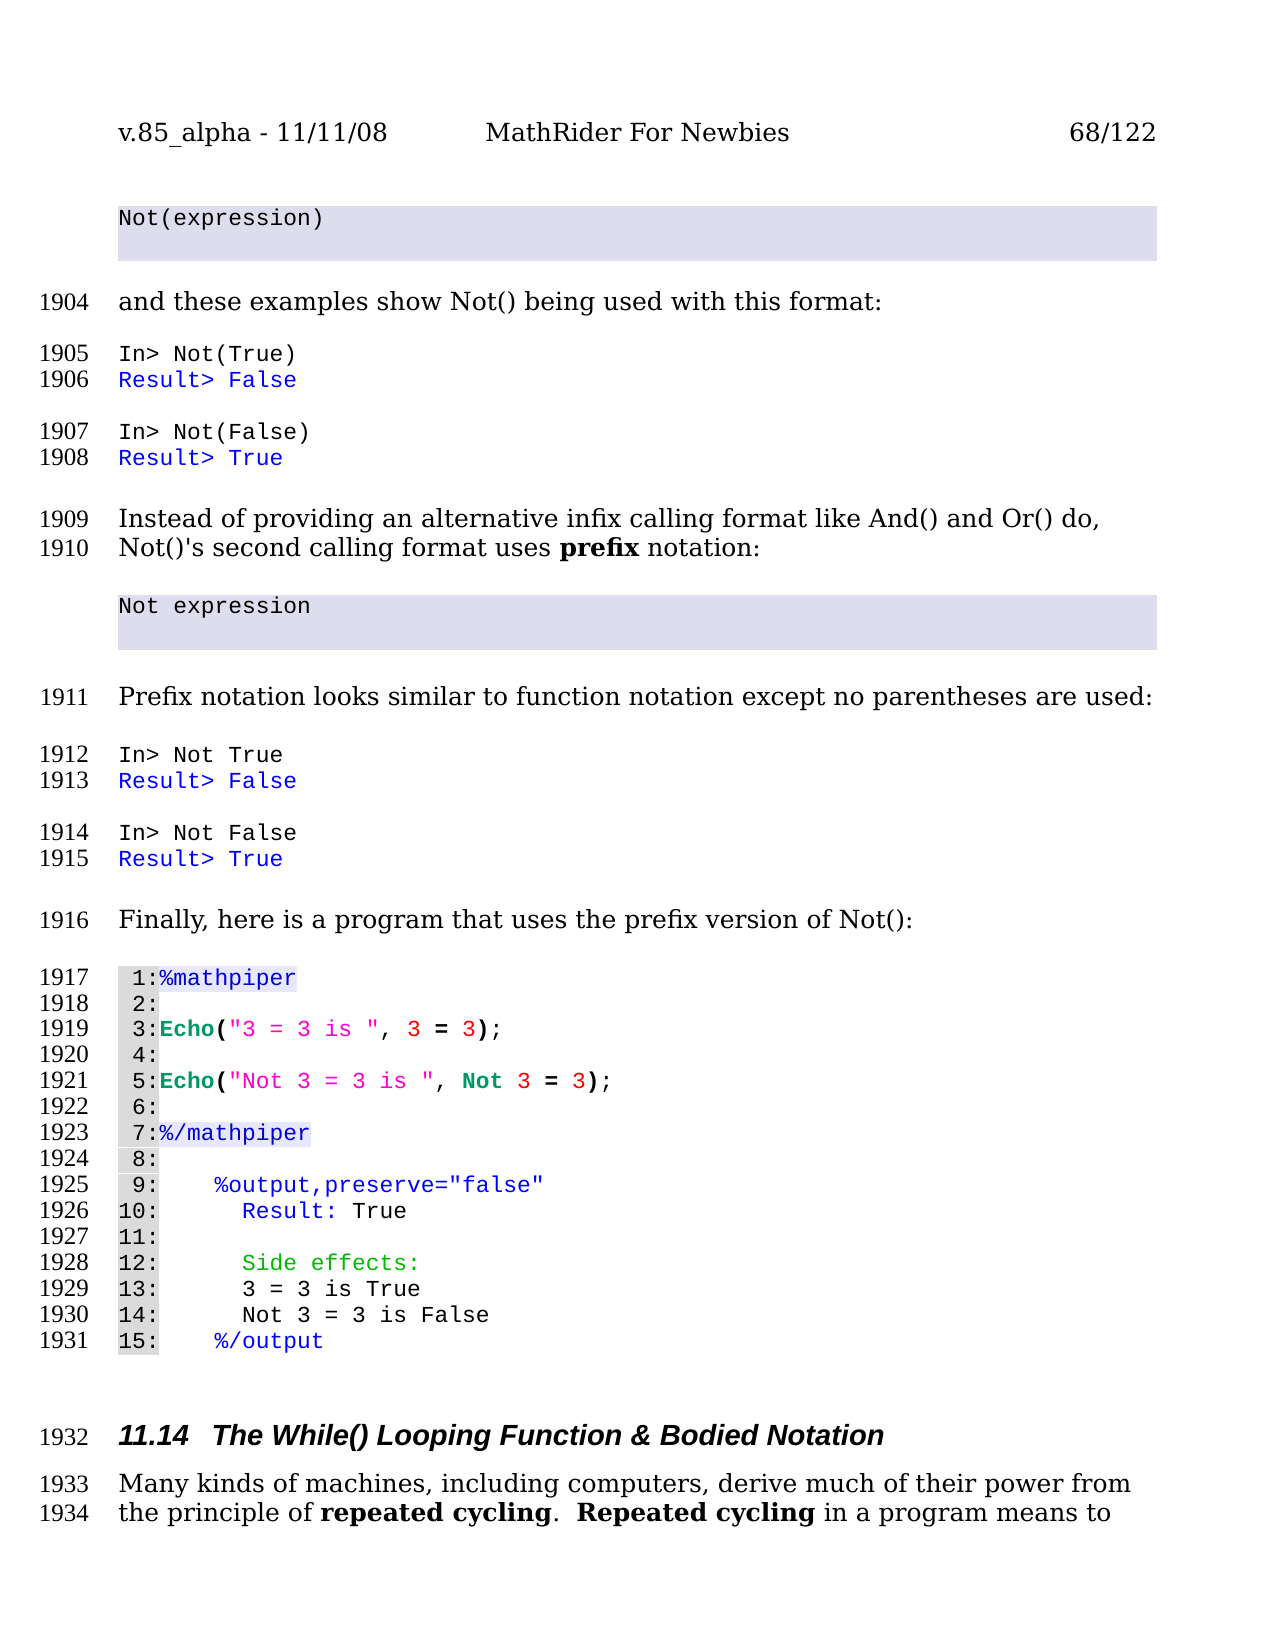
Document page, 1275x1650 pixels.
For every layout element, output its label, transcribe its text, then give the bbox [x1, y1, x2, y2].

text Result> False [118, 769, 1157, 795]
text 12: Side effects: [118, 1251, 1157, 1277]
table_header Not(expression) [118, 206, 1157, 261]
text 13: 3 = 3 is True [118, 1277, 1157, 1303]
text 7:%/mathpiper [118, 1122, 1157, 1147]
text In> Not(True) [118, 342, 1157, 368]
text Result> True [118, 847, 1157, 873]
text Many kinds of machines, including computers, derive much of their power from the principle of repeated cycling. Repeated cycling in a program means to [118, 1469, 1157, 1528]
text Prefix notation looks similar to function notation except no parentheses are used: [118, 682, 1157, 711]
text and these examples show Not() being used with this format: [118, 287, 1157, 316]
text 15: %/output [118, 1329, 1157, 1355]
text 2: [118, 992, 1157, 1018]
text Result> True [118, 446, 1157, 472]
text 11: [118, 1225, 1157, 1251]
text 6: [118, 1096, 1157, 1122]
text 1:%mathpiper [118, 966, 1157, 992]
text 5:Echo("Not 3 = 3 is ", Not 3 = 3); [118, 1070, 1157, 1096]
text Result> False [118, 368, 1157, 394]
text In> Not(False) [118, 420, 1157, 446]
table_header Not expression [118, 595, 1157, 650]
text 14: Not 3 = 3 is False [118, 1303, 1157, 1329]
text 9: %output,preserve="false" [118, 1173, 1157, 1199]
text 8: [118, 1147, 1157, 1173]
subtitle The While() Looping Function & Bodied Notation [118, 1417, 1157, 1451]
text In> Not False [118, 821, 1157, 847]
text Instead of providing an alternative infix calling format like And() and Or() do, Not()'s second calling format uses prefix notation: [118, 504, 1157, 563]
text In> Not True [118, 743, 1157, 769]
text 10: Result: True [118, 1199, 1157, 1225]
text 4: [118, 1044, 1157, 1070]
text Finally, here is a program that uses the prefix version of Not(): [118, 905, 1157, 934]
text 3:Echo("3 = 3 is ", 3 = 3); [118, 1018, 1157, 1044]
